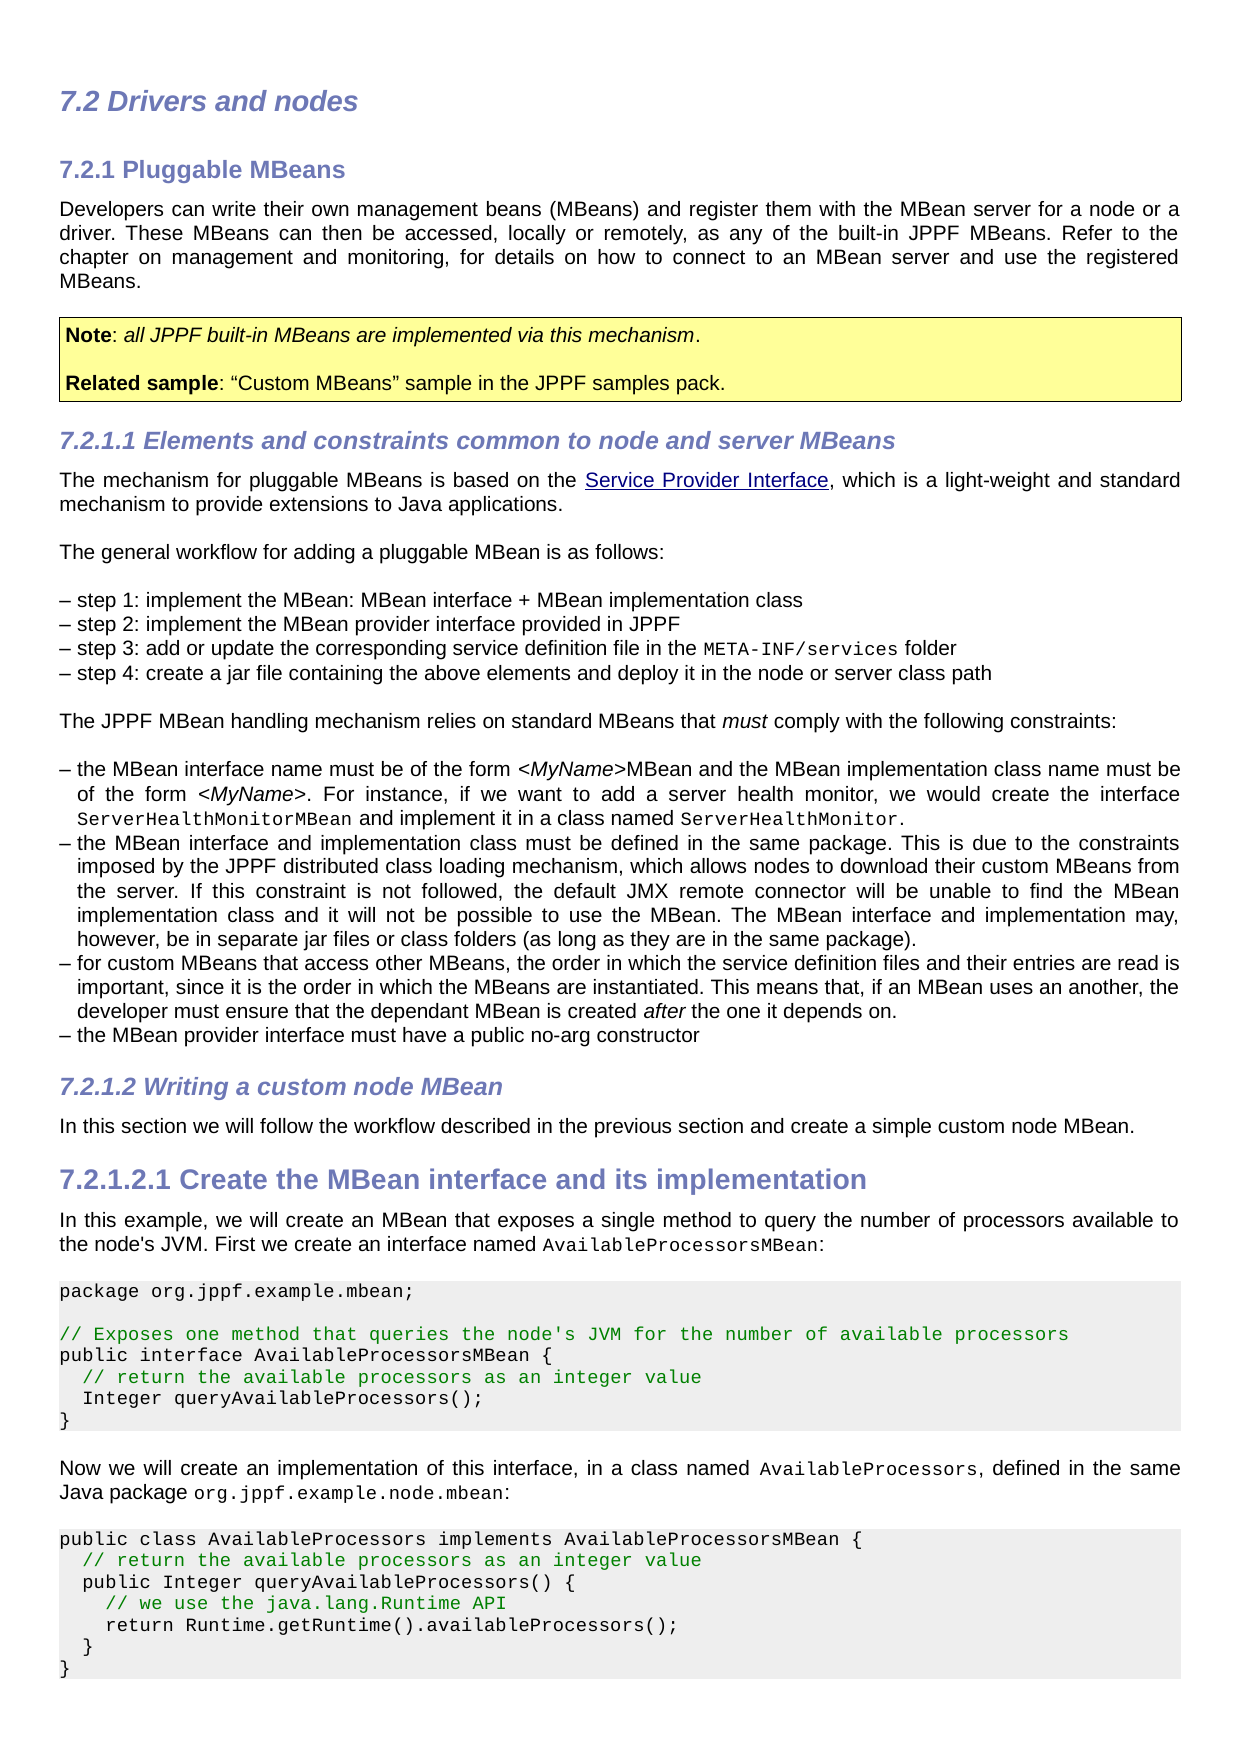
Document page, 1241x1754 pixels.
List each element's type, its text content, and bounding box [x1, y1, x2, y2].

text The mechanism for pluggable MBeans is based on the Service Provider Interface, which is a light-weight and standard mechanism to provide extensions to Java applications. [59, 468, 1181, 516]
text } [59, 1637, 1181, 1658]
subtitle Create the MBean interface and its implementation [59, 1163, 1181, 1196]
text public Integer queryAvailableProcessors() { [59, 1572, 1181, 1594]
subtitle Elements and constraints common to node and server MBeans [59, 426, 1181, 455]
text // return the available processors as an integer value [59, 1367, 1181, 1388]
text public interface AvailableProcessorsMBean { [59, 1346, 1181, 1367]
subtitle Pluggable MBeans [59, 155, 1181, 184]
list for custom MBeans that access other MBeans, the order in which the service definition files and their entries are read is important, since it is the order in which the MBeans are instantiated. This means that, if an MBean uses an another, the developer must ensure that the dependant MBean is created after the one it depends on. [59, 951, 1181, 1023]
list the MBean provider interface must have a public no-arg constructor [59, 1023, 1181, 1047]
list step 4: create a jar file containing the above elements and deploy it in the node or server class path [59, 661, 1181, 685]
text // we use the java.lang.Runtime API [59, 1594, 1181, 1615]
text Developers can write their own management beans (MBeans) and register them with the MBean server for a node or a driver. These MBeans can then be accessed, locally or remotely, as any of the built-in JPPF MBeans. Refer to the chapter on management and monitoring, for details on how to connect to an MBean server and use the registered MBeans. [59, 197, 1181, 293]
text In this example, we will create an MBean that exposes a single method to query the number of processors available to the node's JVM. First we create an interface named AvailableProcessorsMBean: [59, 1208, 1181, 1257]
text Integer queryAvailableProcessors(); [59, 1388, 1181, 1410]
subtitle Drivers and nodes [59, 84, 1181, 118]
text } [59, 1658, 1181, 1679]
text } [59, 1410, 1181, 1431]
text // return the available processors as an integer value [59, 1551, 1181, 1572]
text return Runtime.getRuntime().availableProcessors(); [59, 1615, 1181, 1637]
list step 1: implement the MBean: MBean interface + MBean implementation class [59, 588, 1181, 612]
list the MBean interface name must be of the form <MyName>MBean and the MBean implementation class name must be of the form <MyName>. For instance, if we want to add a server health monitor, we would create the interface ServerHealthMonitorMBean and implement it in a class named ServerHealthMonitor. [59, 757, 1181, 830]
text package org.jppf.example.mbean; [59, 1281, 1181, 1303]
text Note: all JPPF built-in MBeans are implemented via this mechanism. [60, 318, 1181, 341]
text // Exposes one method that queries the node's JVM for the number of available processors [59, 1324, 1181, 1346]
text Now we will create an implementation of this interface, in a class named AvailableProcessors, defined in the same Java package org.jppf.example.node.mbean: [59, 1455, 1181, 1505]
text In this section we will follow the workflow described in the previous section and create a simple custom node MBean. [59, 1113, 1181, 1138]
list step 2: implement the MBean provider interface provided in JPPF [59, 612, 1181, 636]
text public class AvailableProcessors implements AvailableProcessorsMBean { [59, 1529, 1181, 1551]
text Related sample: “Custom MBeans” sample in the JPPF samples pack. [60, 365, 1181, 401]
subtitle Writing a custom node MBean [59, 1072, 1181, 1101]
list the MBean interface and implementation class must be defined in the same package. This is due to the constraints imposed by the JPPF distributed class loading mechanism, which allows nodes to download their custom MBeans from the server. If this constraint is not followed, the default JMX remote connector will be unable to find the MBean implementation class and it will not be possible to use the MBean. The MBean interface and implementation may, however, be in separate jar files or class folders (as long as they are in the same package). [59, 830, 1181, 951]
list step 3: add or update the corresponding service definition file in the META-INF/services folder [59, 636, 1181, 661]
text The JPPF MBean handling mechanism relies on standard MBeans that must comply with the following constraints: [59, 709, 1181, 733]
text The general workflow for adding a pluggable MBean is as follows: [59, 540, 1181, 564]
